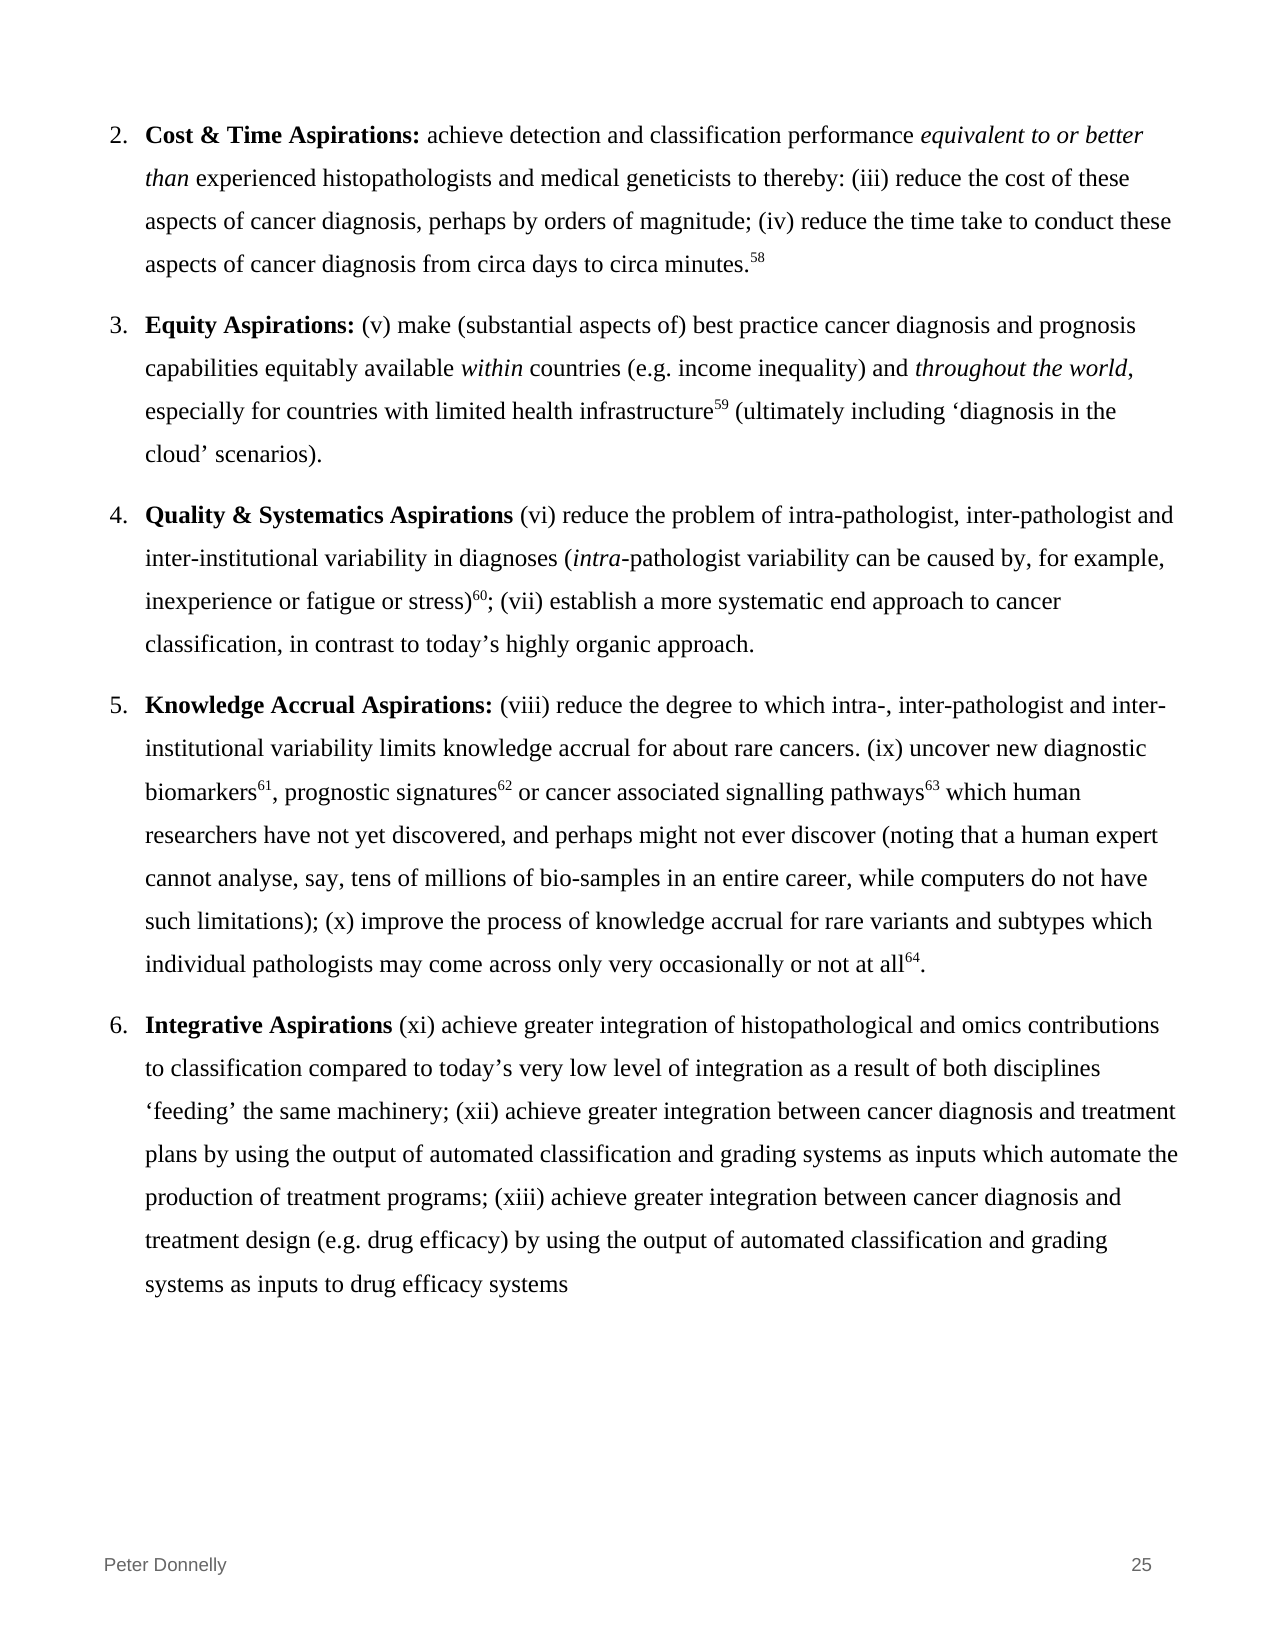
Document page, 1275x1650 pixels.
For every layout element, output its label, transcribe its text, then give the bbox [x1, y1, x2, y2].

list Cost & Time Aspirations: achieve detection and classification performance equivalent to or better than experienced histopathologists and medical geneticists to thereby: (iii) reduce the cost of these aspects of cancer diagnosis, perhaps by orders of magnitude; (iv) reduce the time take to conduct these aspects of cancer diagnosis from circa days to circa minutes. [109, 120, 1181, 278]
list Equity Aspirations: (v) make (substantial aspects of) best practice cancer diagnosis and prognosis capabilities equitably available within countries (e.g. income inequality) and throughout the world, especially for countries with limited health infrastructure (ultimately including ‘diagnosis in the cloud’ scenarios). [109, 310, 1181, 468]
list Knowledge Accrual Aspirations: (viii) reduce the degree to which intra-, inter-pathologist and inter-institutional variability limits knowledge accrual for about rare cancers. (ix) uncover new diagnostic biomarkers, prognostic signatures or cancer associated signalling pathways which human researchers have not yet discovered, and perhaps might not ever discover (noting that a human expert cannot analyse, say, tens of millions of bio-samples in an entire career, while computers do not have such limitations); (x) improve the process of knowledge accrual for rare variants and subtypes which individual pathologists may come across only very occasionally or not at all. [109, 690, 1181, 978]
list Quality & Systematics Aspirations (vi) reduce the problem of intra-pathologist, inter-pathologist and inter-institutional variability in diagnoses (intra-pathologist variability can be caused by, for example, inexperience or fatigue or stress); (vii) establish a more systematic end approach to cancer classification, in contrast to today’s highly organic approach. [109, 500, 1181, 658]
list Integrative Aspirations (xi) achieve greater integration of histopathological and omics contributions to classification compared to today’s very low level of integration as a result of both disciplines ‘feeding’ the same machinery; (xii) achieve greater integration between cancer diagnosis and treatment plans by using the output of automated classification and grading systems as inputs which automate the production of treatment programs; (xiii) achieve greater integration between cancer diagnosis and treatment design (e.g. drug efficacy) by using the output of automated classification and grading systems as inputs to drug efficacy systems [109, 1010, 1181, 1297]
